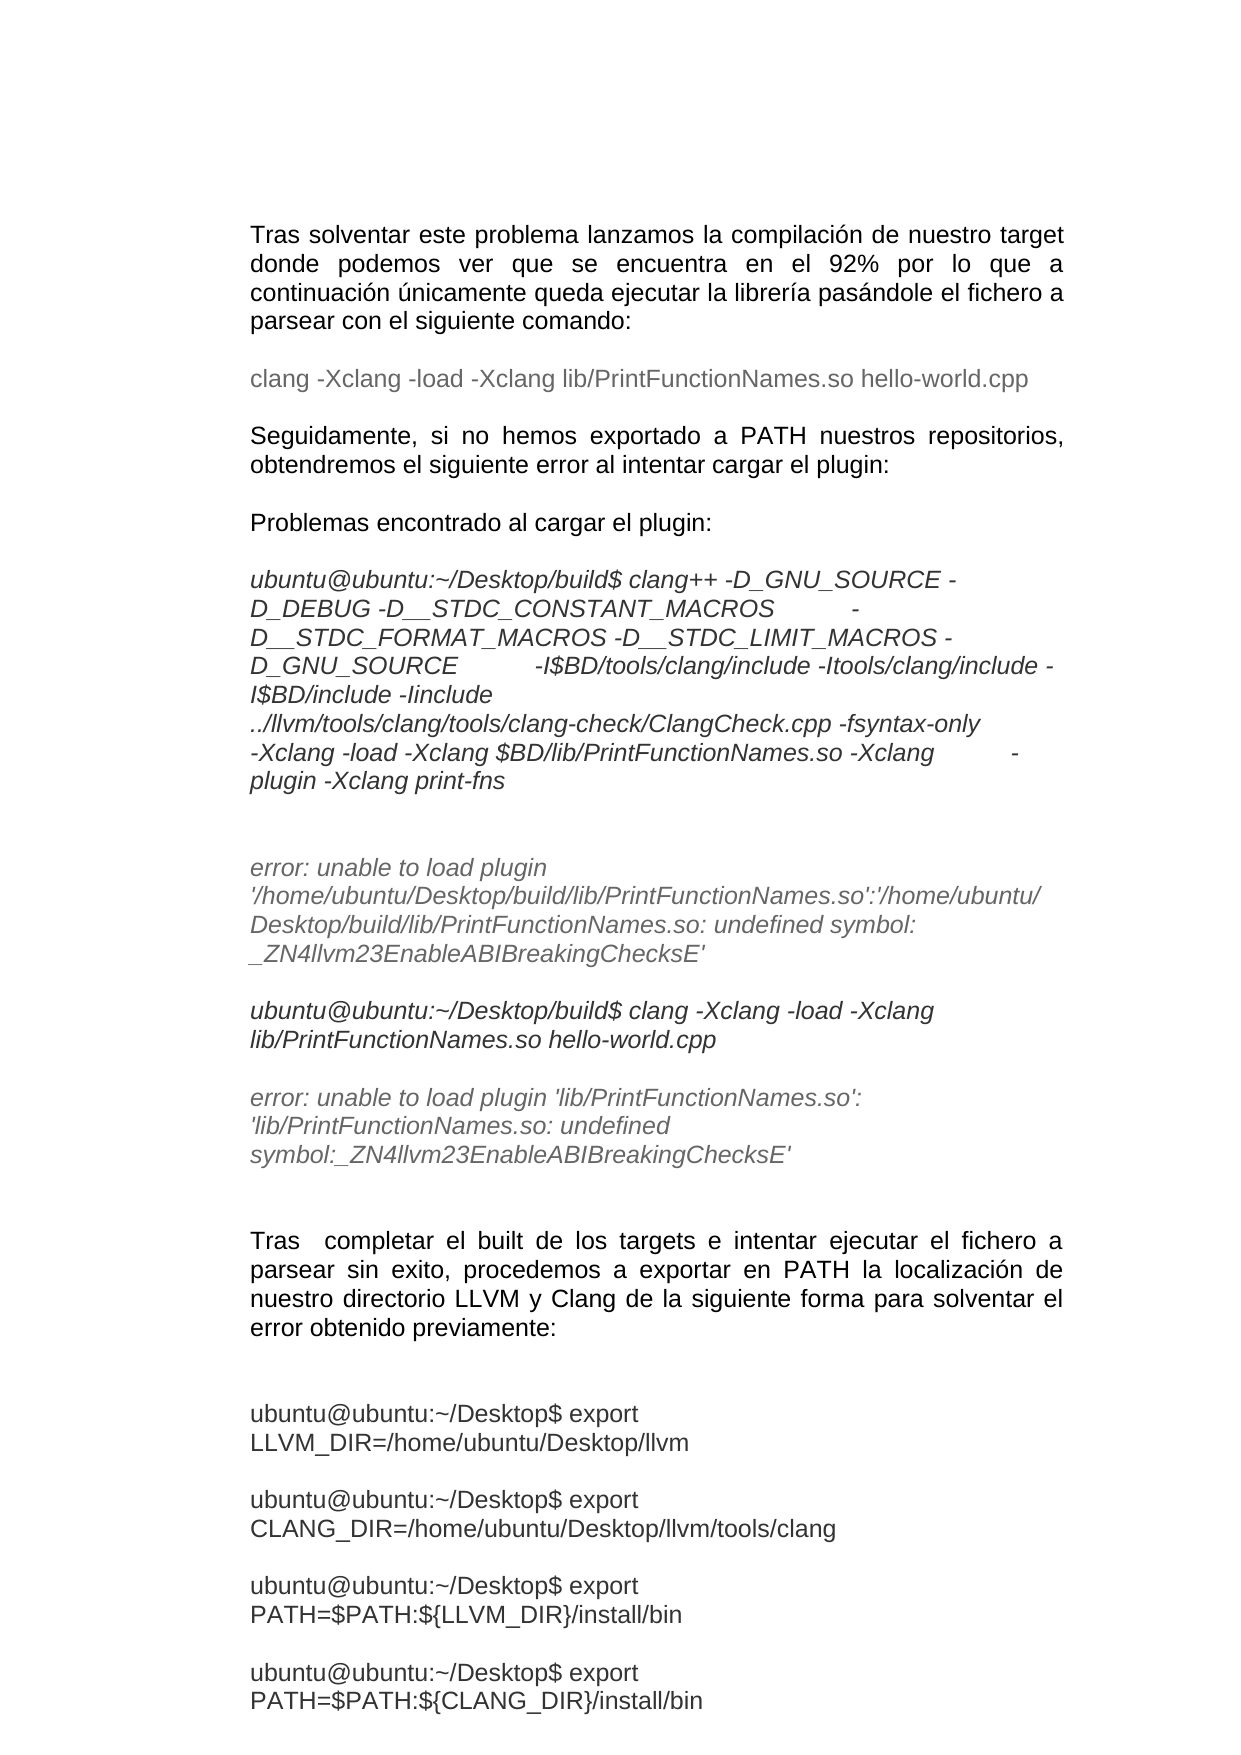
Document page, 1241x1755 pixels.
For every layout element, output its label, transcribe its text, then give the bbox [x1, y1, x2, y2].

text Tras completar el built de los targets e intentar ejecutar el fichero a parsear sin exito, procedemos a exportar en PATH la localización de nuestro directorio LLVM y Clang de la siguiente forma para solventar el error obtenido previamente: [250, 1226, 1065, 1341]
text Problemas encontrado al cargar el plugin: [250, 507, 1065, 536]
text clang -Xclang -load -Xclang lib/PrintFunctionNames.so hello-world.cpp [250, 364, 1065, 392]
text ubuntu@ubuntu:~/Desktop$ export LLVM_DIR=/home/ubuntu/Desktop/llvm [250, 1399, 1065, 1456]
text error: unable to load plugin 'lib/PrintFunctionNames.so': 'lib/PrintFunctionNames.so: undefined symbol:_ZN4llvm23EnableABIBreakingChecksE' [250, 1082, 1065, 1169]
text Seguidamente, si no hemos exportado a PATH nuestros repositorios, obtendremos el siguiente error al intentar cargar el plugin: [250, 421, 1065, 479]
text ubuntu@ubuntu:~/Desktop$ export CLANG_DIR=/home/ubuntu/Desktop/llvm/tools/clang [250, 1485, 1065, 1542]
text Tras solventar este problema lanzamos la compilación de nuestro target donde podemos ver que se encuentra en el 92% por lo que a continuación únicamente queda ejecutar la librería pasándole el fichero a parsear con el siguiente comando: [250, 220, 1065, 335]
text ubuntu@ubuntu:~/Desktop/build$ clang++ -D_GNU_SOURCE -D_DEBUG -D__STDC_CONSTANT_MACROS -D__STDC_FORMAT_MACROS -D__STDC_LIMIT_MACROS -D_GNU_SOURCE -I$BD/tools/clang/include -Itools/clang/include -I$BD/include -Iinclude ../llvm/tools/clang/tools/clang-check/ClangCheck.cpp -fsyntax-only -Xclang -load -Xclang $BD/lib/PrintFunctionNames.so -Xclang -plugin -Xclang print-fns [250, 565, 1065, 795]
text ubuntu@ubuntu:~/Desktop$ export PATH=$PATH:${CLANG_DIR}/install/bin [250, 1657, 1065, 1715]
text error: unable to load plugin '/home/ubuntu/Desktop/build/lib/PrintFunctionNames.so':'/home/ubuntu/Desktop/build/lib/PrintFunctionNames.so: undefined symbol: _ZN4llvm23EnableABIBreakingChecksE' [250, 852, 1065, 967]
text ubuntu@ubuntu:~/Desktop/build$ clang -Xclang -load -Xclang lib/PrintFunctionNames.so hello-world.cpp [250, 996, 1065, 1054]
text ubuntu@ubuntu:~/Desktop$ export PATH=$PATH:${LLVM_DIR}/install/bin [250, 1571, 1065, 1629]
